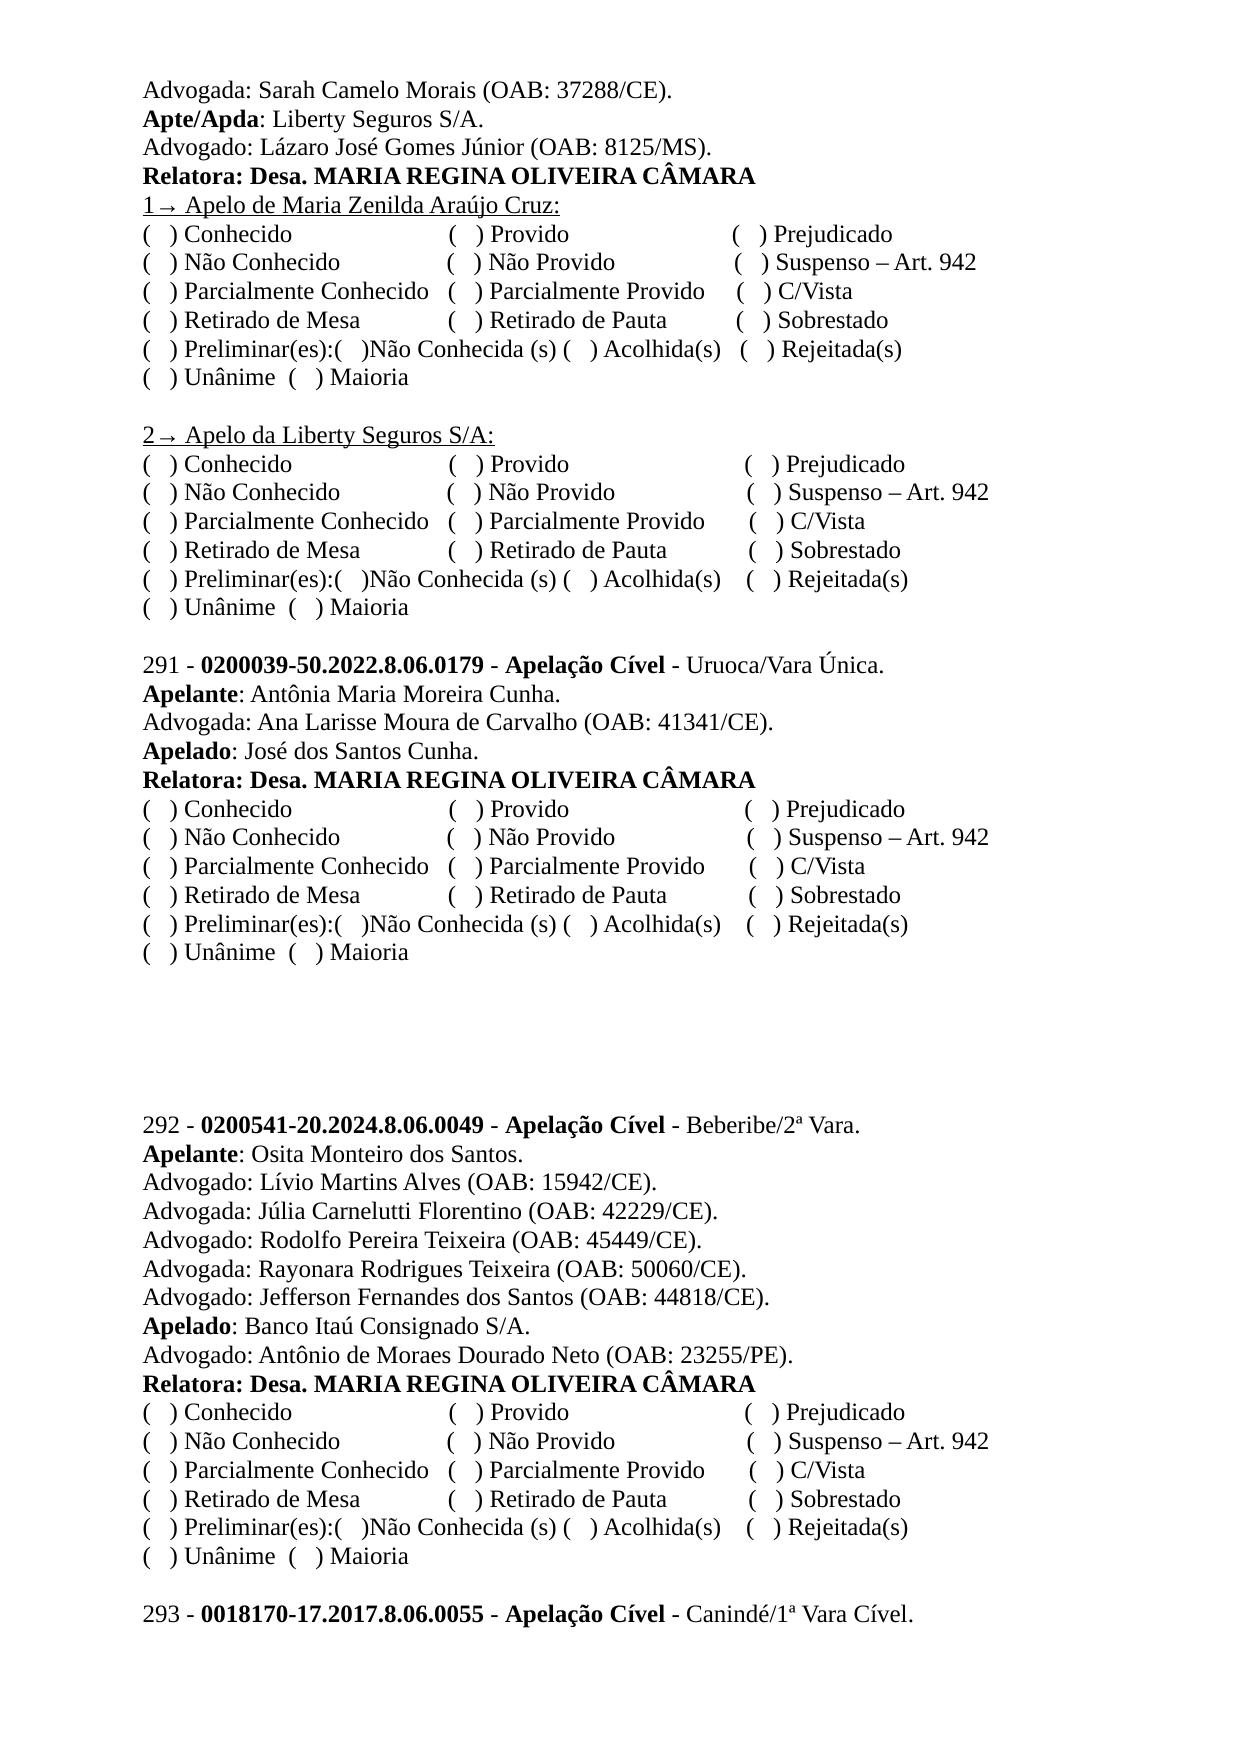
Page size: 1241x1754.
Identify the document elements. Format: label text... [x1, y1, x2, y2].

text ( ) Não Conhecido ( ) Não Provido ( ) Suspenso – Art. 942 [142, 247, 1158, 276]
text 1→ Apelo de Maria Zenilda Araújo Cruz: [142, 190, 1141, 219]
text ( ) Preliminar(es):( )Não Conhecida (s) ( ) Acolhida(s) ( ) Rejeitada(s) [142, 564, 1158, 592]
text ( ) Retirado de Mesa ( ) Retirado de Pauta ( ) Sobrestado [142, 305, 1158, 334]
text ( ) Unânime ( ) Maioria [142, 937, 1158, 966]
text ( ) Retirado de Mesa ( ) Retirado de Pauta ( ) Sobrestado [142, 1484, 1158, 1512]
text ( ) Parcialmente Conhecido ( ) Parcialmente Provido ( ) C/Vista [142, 506, 1158, 535]
text 291 - 0200039-50.2022.8.06.0179 - Apelação Cível - Uruoca/Vara Única. [142, 650, 1141, 679]
text Advogado: Antônio de Moraes Dourado Neto (OAB: 23255/PE). [142, 1340, 1141, 1369]
text Relatora: Desa. MARIA REGINA OLIVEIRA CÂMARA [142, 1369, 1141, 1397]
text ( ) Conhecido ( ) Provido ( ) Prejudicado [142, 1397, 1141, 1426]
text ( ) Unânime ( ) Maioria [142, 362, 1158, 391]
text ( ) Retirado de Mesa ( ) Retirado de Pauta ( ) Sobrestado [142, 880, 1158, 909]
text ( ) Conhecido ( ) Provido ( ) Prejudicado [142, 449, 1141, 477]
text ( ) Parcialmente Conhecido ( ) Parcialmente Provido ( ) C/Vista [142, 851, 1158, 880]
text Relatora: Desa. MARIA REGINA OLIVEIRA CÂMARA [142, 161, 1141, 190]
text ( ) Unânime ( ) Maioria [142, 1541, 1158, 1570]
text ( ) Retirado de Mesa ( ) Retirado de Pauta ( ) Sobrestado [142, 535, 1158, 564]
text Apelado: Banco Itaú Consignado S/A. [142, 1311, 1141, 1340]
text Apte/Apda: Liberty Seguros S/A. [142, 104, 1141, 132]
text 2→ Apelo da Liberty Seguros S/A: [142, 420, 1141, 449]
text ( ) Não Conhecido ( ) Não Provido ( ) Suspenso – Art. 942 [142, 822, 1158, 851]
text ( ) Unânime ( ) Maioria [142, 592, 1158, 621]
text ( ) Preliminar(es):( )Não Conhecida (s) ( ) Acolhida(s) ( ) Rejeitada(s) [142, 1512, 1158, 1541]
text Apelante: Osita Monteiro dos Santos. [142, 1139, 1141, 1167]
text Advogada: Rayonara Rodrigues Teixeira (OAB: 50060/CE). [142, 1254, 1141, 1282]
text Apelado: José dos Santos Cunha. [142, 736, 1141, 765]
text ( ) Não Conhecido ( ) Não Provido ( ) Suspenso – Art. 942 [142, 477, 1158, 506]
text Advogado: Lázaro José Gomes Júnior (OAB: 8125/MS). [142, 132, 1141, 161]
text Advogada: Ana Larisse Moura de Carvalho (OAB: 41341/CE). [142, 707, 1141, 736]
text Advogada: Júlia Carnelutti Florentino (OAB: 42229/CE). [142, 1196, 1141, 1225]
text Apelante: Antônia Maria Moreira Cunha. [142, 679, 1141, 707]
text 293 - 0018170-17.2017.8.06.0055 - Apelação Cível - Canindé/1ª Vara Cível. [142, 1599, 1141, 1627]
text Advogado: Jefferson Fernandes dos Santos (OAB: 44818/CE). [142, 1282, 1141, 1311]
text ( ) Parcialmente Conhecido ( ) Parcialmente Provido ( ) C/Vista [142, 1455, 1158, 1484]
text ( ) Não Conhecido ( ) Não Provido ( ) Suspenso – Art. 942 [142, 1426, 1158, 1455]
text Advogada: Sarah Camelo Morais (OAB: 37288/CE). [142, 75, 1141, 104]
text Relatora: Desa. MARIA REGINA OLIVEIRA CÂMARA [142, 765, 1141, 794]
text ( ) Conhecido ( ) Provido ( ) Prejudicado [142, 219, 1141, 247]
text ( ) Preliminar(es):( )Não Conhecida (s) ( ) Acolhida(s) ( ) Rejeitada(s) [142, 334, 1158, 362]
text ( ) Parcialmente Conhecido ( ) Parcialmente Provido ( ) C/Vista [142, 276, 1158, 305]
text ( ) Conhecido ( ) Provido ( ) Prejudicado [142, 794, 1141, 822]
text Advogado: Rodolfo Pereira Teixeira (OAB: 45449/CE). [142, 1225, 1141, 1254]
text 292 - 0200541-20.2024.8.06.0049 - Apelação Cível - Beberibe/2ª Vara. [142, 1110, 1141, 1139]
text ( ) Preliminar(es):( )Não Conhecida (s) ( ) Acolhida(s) ( ) Rejeitada(s) [142, 909, 1158, 937]
text Advogado: Lívio Martins Alves (OAB: 15942/CE). [142, 1167, 1141, 1196]
